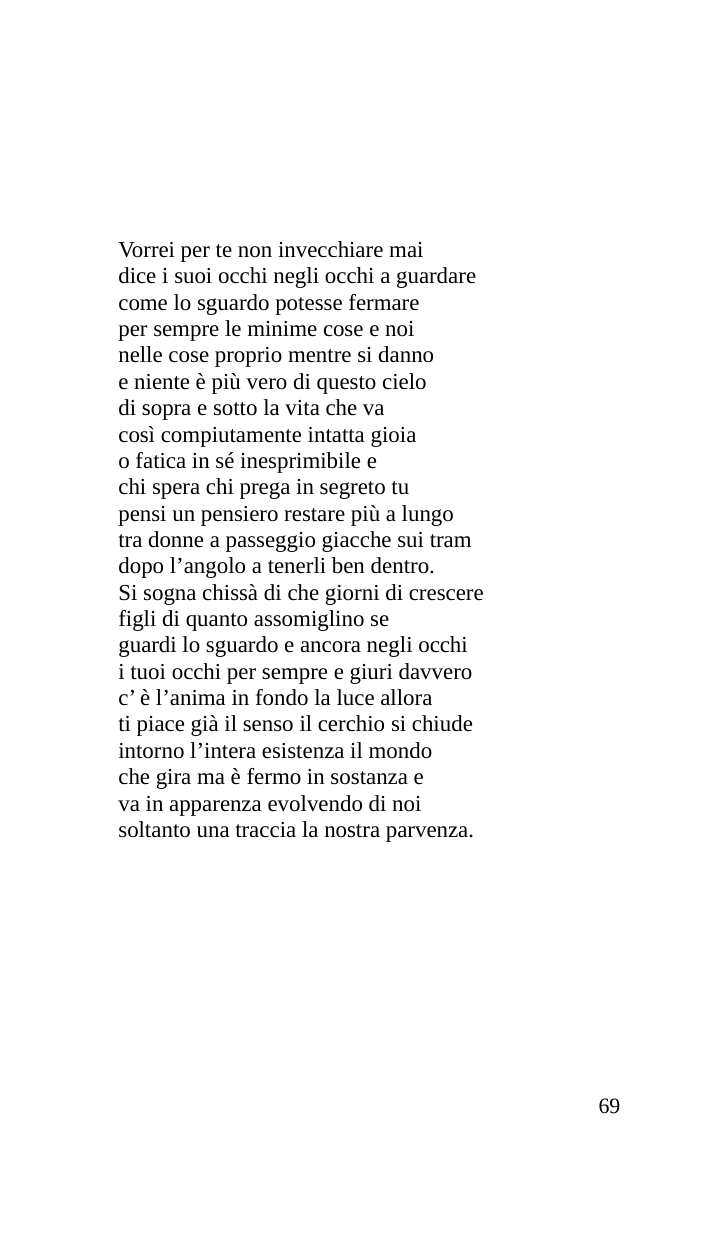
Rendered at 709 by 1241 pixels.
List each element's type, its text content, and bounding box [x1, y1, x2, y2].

text così compiutamente intatta gioia [88, 421, 620, 447]
text Si sogna chissà di che giorni di crescere [88, 579, 620, 605]
text tra donne a passeggio giacche sui tram [88, 526, 620, 552]
text ti piace già il senso il cerchio si chiude [88, 711, 620, 737]
text o fatica in sé inesprimibile e [88, 447, 620, 473]
text di sopra e sotto la vita che va [88, 394, 620, 421]
text soltanto una traccia la nostra parvenza. [88, 816, 620, 842]
text come lo sguardo potesse fermare [88, 289, 620, 315]
text figli di quanto assomiglino se [88, 605, 620, 631]
text per sempre le minime cose e noi [88, 315, 620, 342]
text e niente è più vero di questo cielo [88, 368, 620, 394]
text chi spera chi prega in segreto tu [88, 473, 620, 500]
text va in apparenza evolvendo di noi [88, 789, 620, 816]
text dice i suoi occhi negli occhi a guardare [88, 262, 620, 289]
text nelle cose proprio mentre si danno [88, 342, 620, 368]
text c’ è l’anima in fondo la luce allora [88, 684, 620, 711]
text i tuoi occhi per sempre e giuri davvero [88, 658, 620, 684]
text Vorrei per te non invecchiare mai [88, 236, 620, 262]
text guardi lo sguardo e ancora negli occhi [88, 631, 620, 658]
text dopo l’angolo a tenerli ben dentro. [88, 552, 620, 579]
text intorno l’intera esistenza il mondo [88, 737, 620, 763]
text pensi un pensiero restare più a lungo [88, 500, 620, 526]
text che gira ma è fermo in sostanza e [88, 763, 620, 789]
